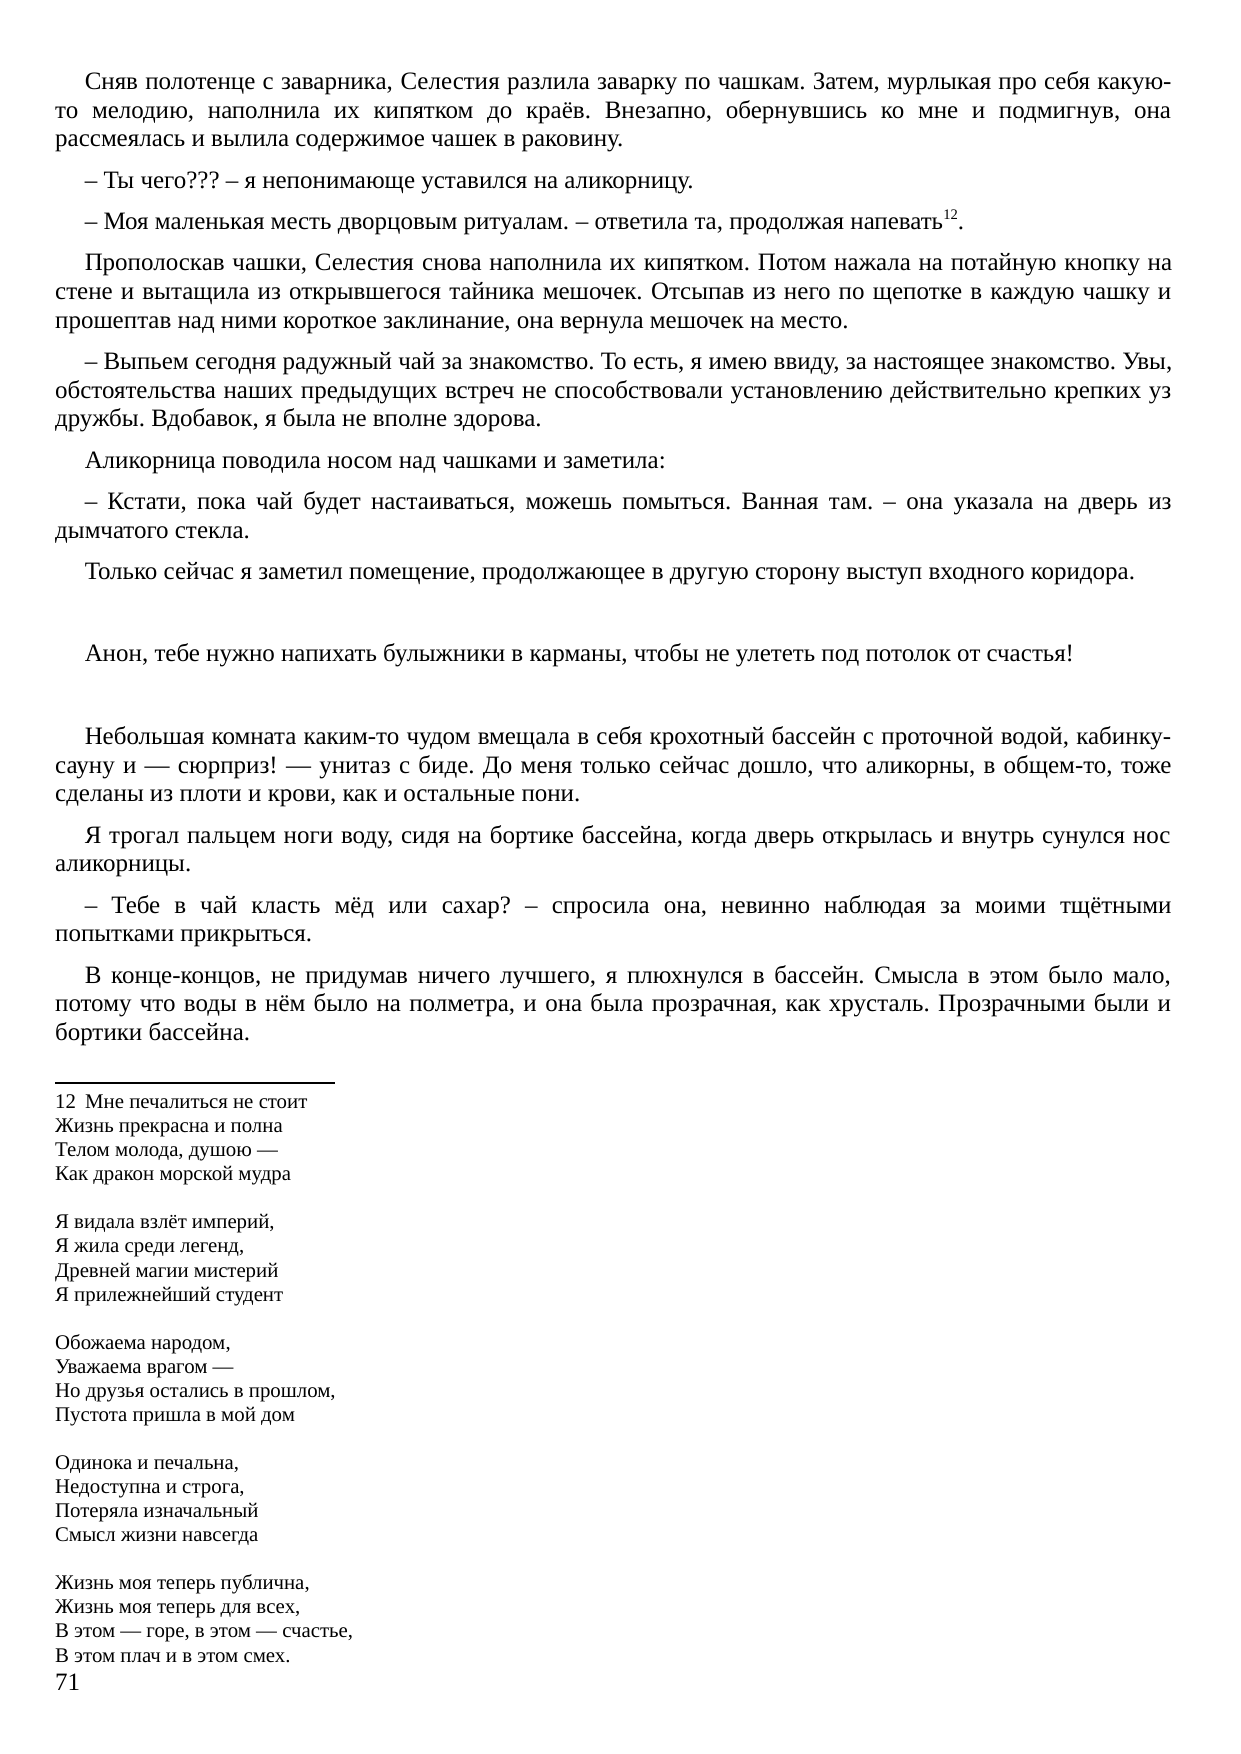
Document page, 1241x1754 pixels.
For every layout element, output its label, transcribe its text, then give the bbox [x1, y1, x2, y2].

text Обожаема народом, [55, 1330, 1173, 1354]
text Недоступна и строга, [55, 1474, 1173, 1498]
text Как дракон морской мудра [55, 1161, 1173, 1185]
text – Моя маленькая месть дворцовым ритуалам. – ответила та, продолжая напевать. [55, 206, 1173, 235]
text Прополоскав чашки, Селестия снова наполнила их кипятком. Потом нажала на потайную кнопку на стене и вытащила из открывшегося тайника мешочек. Отсыпав из него по щепотке в каждую чашку и прошептав над ними короткое заклинание, она вернула мешочек на место. [55, 247, 1173, 333]
text Я жила среди легенд, [55, 1233, 1173, 1257]
text Уважаема врагом — [55, 1354, 1173, 1378]
text Небольшая комната каким-то чудом вмещала в себя крохотный бассейн с проточной водой, кабинку-сауну и — сюрприз! — унитаз с биде. До меня только сейчас дошло, что аликорны, в общем-то, тоже сделаны из плоти и крови, как и остальные пони. [55, 721, 1173, 807]
text Одинока и печальна, [55, 1450, 1173, 1474]
text Потеряла изначальный [55, 1498, 1173, 1522]
text В этом плач и в этом смех. [55, 1642, 1173, 1667]
text Древней магии мистерий [55, 1257, 1173, 1282]
text Телом молода, душою — [55, 1137, 1173, 1161]
text – Выпьем сегодня радужный чай за знакомство. То есть, я имею ввиду, за настоящее знакомство. Увы, обстоятельства наших предыдущих встреч не способствовали установлению действительно крепких уз дружбы. Вдобавок, я была не вполне здорова. [55, 346, 1173, 432]
text – Ты чего??? – я непонимающе уставился на аликорницу. [55, 165, 1173, 193]
text Я видала взлёт империй, [55, 1209, 1173, 1233]
text – Кстати, пока чай будет настаиваться, можешь помыться. Ванная там. – она указала на дверь из дымчатого стекла. [55, 486, 1173, 543]
text В этом — горе, в этом — счастье, [55, 1618, 1173, 1642]
text Пустота пришла в мой дом [55, 1402, 1173, 1426]
text Жизнь прекрасна и полна [55, 1113, 1173, 1137]
text Аликорница поводила носом над чашками и заметила: [55, 445, 1173, 473]
text Мне печалиться не стоит [55, 1089, 1173, 1113]
text Жизнь моя теперь публична, [55, 1570, 1173, 1594]
text Но друзья остались в прошлом, [55, 1378, 1173, 1402]
text Сняв полотенце с заварника, Селестия разлила заварку по чашкам. Затем, мурлыкая про себя какую-то мелодию, наполнила их кипятком до краёв. Внезапно, обернувшись ко мне и подмигнув, она рассмеялась и вылила содержимое чашек в раковину. [55, 66, 1173, 152]
text Я прилежнейший студент [55, 1282, 1173, 1306]
text Я трогал пальцем ноги воду, сидя на бортике бассейна, когда дверь открылась и внутрь сунулся нос аликорницы. [55, 820, 1173, 877]
text Анон, тебе нужно напихать булыжники в карманы, чтобы не улететь под потолок от счастья! [55, 638, 1173, 667]
text Жизнь моя теперь для всех, [55, 1594, 1173, 1618]
text В конце-концов, не придумав ничего лучшего, я плюхнулся в бассейн. Смысла в этом было мало, потому что воды в нём было на полметра, и она была прозрачная, как хрусталь. Прозрачными были и бортики бассейна. [55, 960, 1173, 1046]
text – Тебе в чай класть мёд или сахар? – спросила она, невинно наблюдая за моими тщётными попытками прикрыться. [55, 890, 1173, 947]
text Смысл жизни навсегда [55, 1522, 1173, 1546]
text Только сейчас я заметил помещение, продолжающее в другую сторону выступ входного коридора. [55, 556, 1173, 585]
